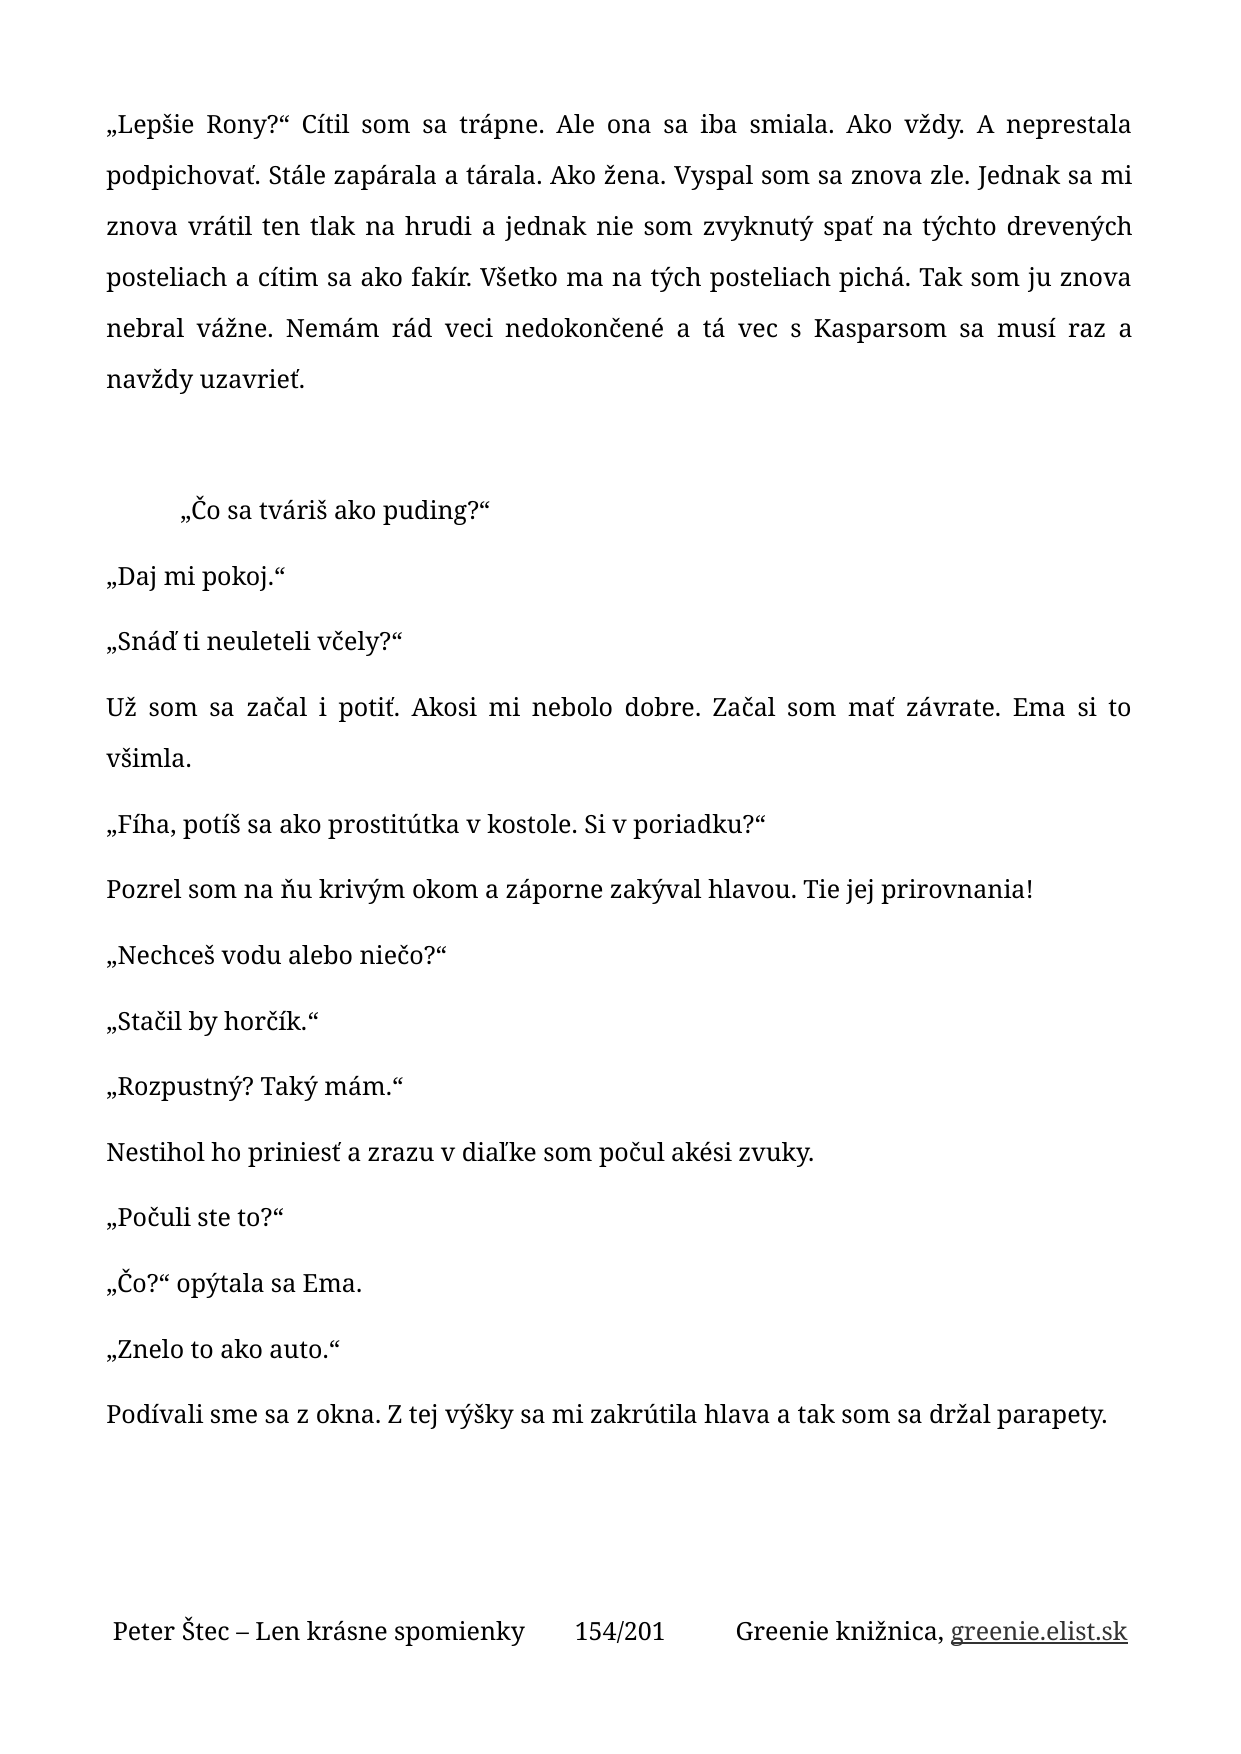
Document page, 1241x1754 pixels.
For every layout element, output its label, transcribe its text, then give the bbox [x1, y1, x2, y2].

text Už som sa začal i potiť. Akosi mi nebolo dobre. Začal som mať závrate. Ema si to všimla. [106, 689, 1134, 775]
text Pozrel som na ňu krivým okom a záporne zakýval hlavou. Tie jej prirovnania! [106, 872, 1134, 906]
text „Daj mi pokoj.“ [106, 558, 1134, 592]
text „Počuli ste to?“ [106, 1200, 1134, 1234]
text „Fíha, potíš sa ako prostitútka v kostole. Si v poriadku?“ [106, 806, 1134, 840]
text „Lepšie Rony?“ Cítil som sa trápne. Ale ona sa iba smiala. Ako vždy. A neprestala podpichovať. Stále zapárala a tárala. Ako žena. Vyspal som sa znova zle. Jednak sa mi znova vrátil ten tlak na hrudi a jednak nie som zvyknutý spať na týchto drevených posteliach a cítim sa ako fakír. Všetko ma na tých posteliach pichá. Tak som ju znova nebral vážne. Nemám rád veci nedokončené a tá vec s Kasparsom sa musí raz a navždy uzavrieť. [106, 106, 1134, 396]
text „Nechceš vodu alebo niečo?“ [106, 937, 1134, 972]
text Nestihol ho priniesť a zrazu v diaľke som počul akési zvuky. [106, 1134, 1134, 1168]
text „Čo sa tváriš ako puding?“ [106, 493, 1134, 527]
text „Snáď ti neuleteli včely?“ [106, 624, 1134, 658]
text „Znelo to ako auto.“ [106, 1331, 1134, 1365]
text Podívali sme sa z okna. Z tej výšky sa mi zakrútila hlava a tak som sa držal parapety. [106, 1397, 1134, 1431]
text „Stačil by horčík.“ [106, 1003, 1134, 1037]
text „Rozpustný? Taký mám.“ [106, 1069, 1134, 1103]
text „Čo?“ opýtala sa Ema. [106, 1266, 1134, 1300]
